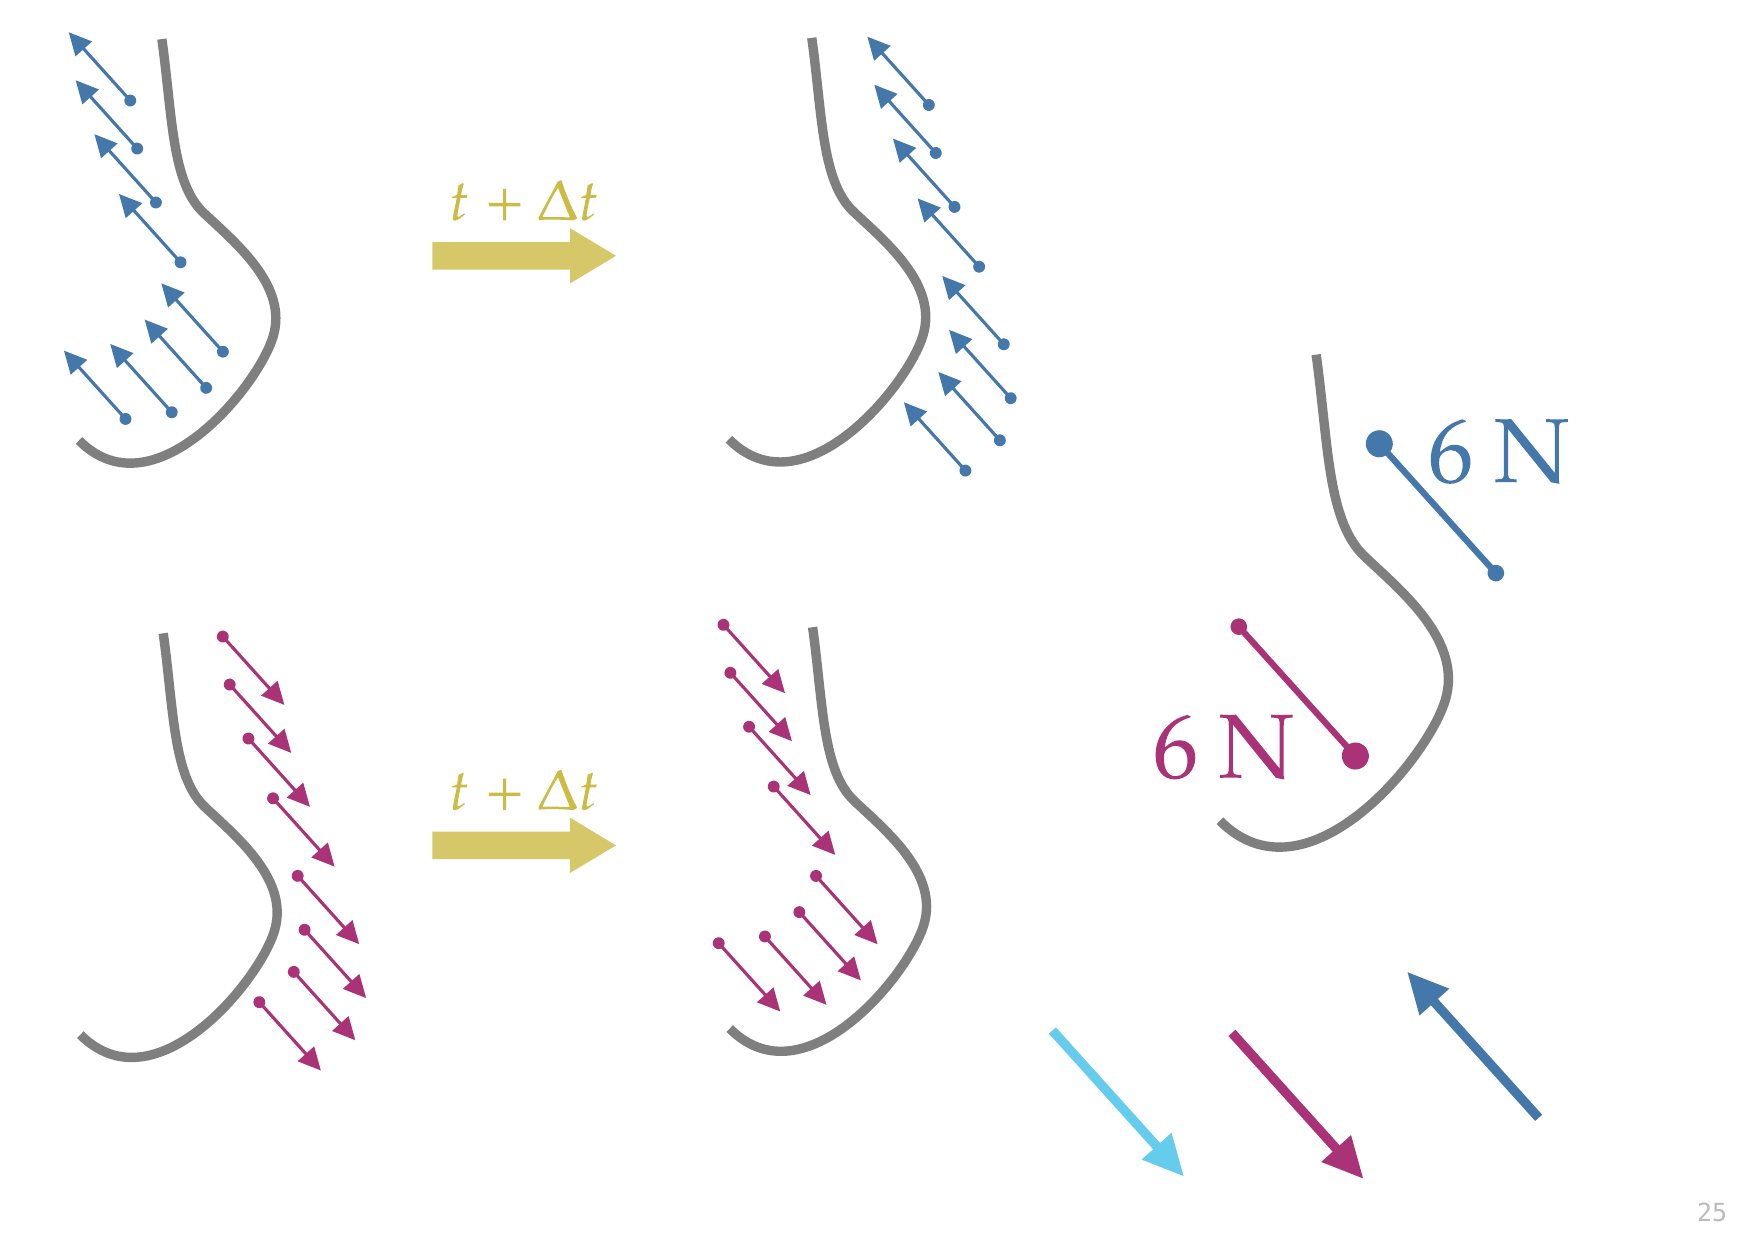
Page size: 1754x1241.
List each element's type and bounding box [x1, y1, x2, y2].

text_box [581, 772, 597, 811]
text_box [581, 183, 597, 221]
text_box [1155, 714, 1196, 780]
text_box [488, 188, 521, 221]
text_box [1430, 419, 1471, 484]
text_box [538, 769, 577, 810]
text_box [1495, 419, 1568, 484]
text_box [432, 228, 617, 284]
text_box [451, 772, 468, 811]
text_box [451, 183, 468, 221]
text_box [432, 817, 617, 873]
text_box [1220, 714, 1293, 780]
text_box [488, 778, 521, 811]
text_box [538, 180, 577, 221]
